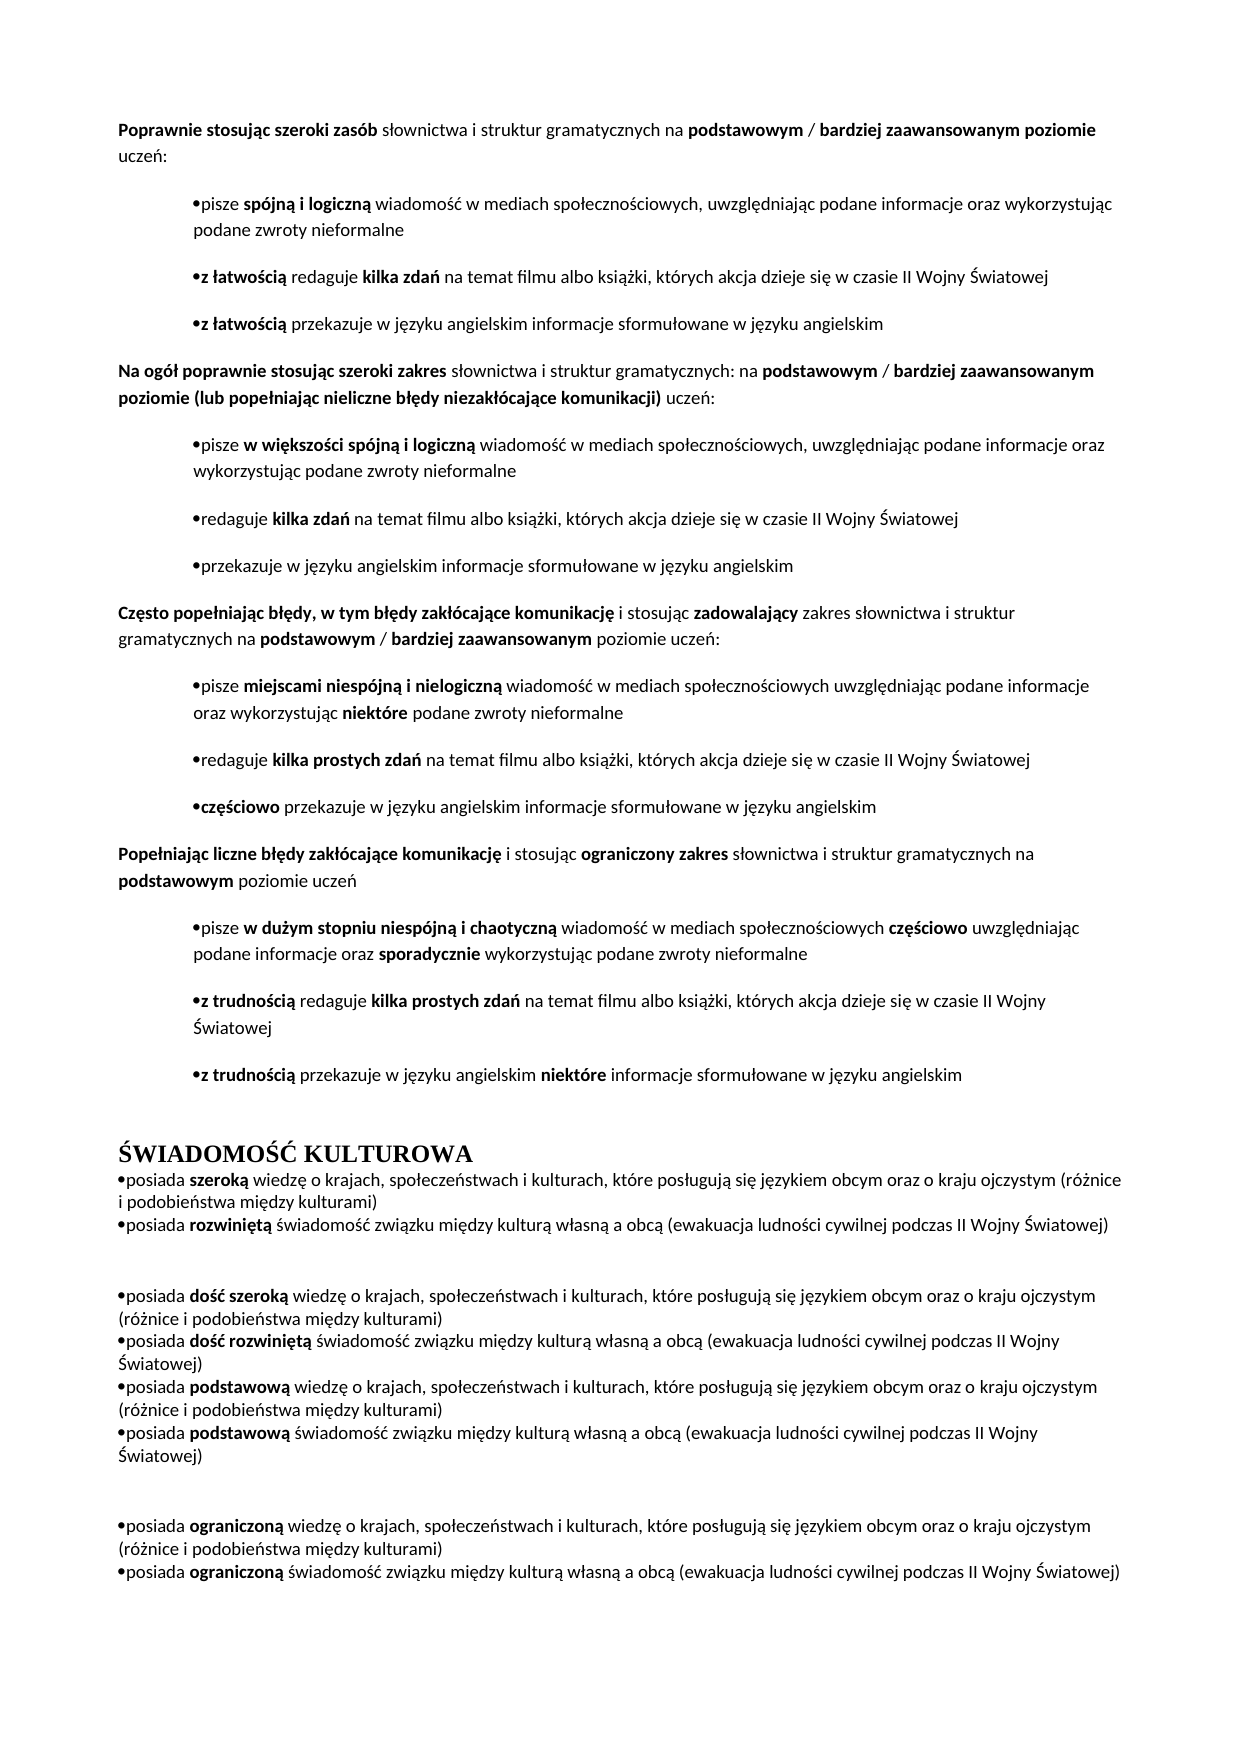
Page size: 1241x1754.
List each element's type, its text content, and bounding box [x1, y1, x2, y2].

list posiada rozwiniętą świadomość związku między kulturą własną a obcą (ewakuacja ludności cywilnej podczas II Wojny Światowej) [118, 1214, 1122, 1237]
list pisze w dużym stopniu niespójną i chaotyczną wiadomość w mediach społecznościowych częściowo uwzględniając podane informacje oraz sporadycznie wykorzystując podane zwroty nieformalne [193, 916, 1122, 965]
list posiada ograniczoną świadomość związku między kulturą własną a obcą (ewakuacja ludności cywilnej podczas II Wojny Światowej) [118, 1560, 1122, 1583]
list redaguje kilka prostych zdań na temat filmu albo książki, których akcja dzieje się w czasie II Wojny Światowej [193, 748, 1122, 771]
list posiada szeroką wiedzę o krajach, społeczeństwach i kulturach, które posługują się językiem obcym oraz o kraju ojczystym (różnice i podobieństwa między kulturami) [118, 1168, 1122, 1214]
list z trudnością redaguje kilka prostych zdań na temat filmu albo książki, których akcja dzieje się w czasie II Wojny Światowej [193, 989, 1122, 1039]
list z łatwością redaguje kilka zdań na temat filmu albo książki, których akcja dzieje się w czasie II Wojny Światowej [193, 265, 1122, 288]
text ŚWIADOMOŚĆ KULTUROWA [118, 1139, 1122, 1168]
list Poprawnie stosując szeroki zasób słownictwa i struktur gramatycznych na podstawowym / bardziej zaawansowanym poziomie uczeń: [118, 118, 1122, 167]
list z łatwością przekazuje w języku angielskim informacje sformułowane w języku angielskim [193, 312, 1122, 335]
list posiada dość rozwiniętą świadomość związku między kulturą własną a obcą (ewakuacja ludności cywilnej podczas II Wojny Światowej) [118, 1329, 1122, 1375]
list z trudnością przekazuje w języku angielskim niektóre informacje sformułowane w języku angielskim [193, 1063, 1122, 1086]
list przekazuje w języku angielskim informacje sformułowane w języku angielskim [193, 554, 1122, 577]
list Często popełniając błędy, w tym błędy zakłócające komunikację i stosując zadowalający zakres słownictwa i struktur gramatycznych na podstawowym / bardziej zaawansowanym poziomie uczeń: [118, 601, 1122, 650]
list redaguje kilka zdań na temat filmu albo książki, których akcja dzieje się w czasie II Wojny Światowej [193, 507, 1122, 529]
list Na ogół poprawnie stosując szeroki zakres słownictwa i struktur gramatycznych: na podstawowym / bardziej zaawansowanym poziomie (lub popełniając nieliczne błędy niezakłócające komunikacji) uczeń: [118, 359, 1122, 409]
list posiada ograniczoną wiedzę o krajach, społeczeństwach i kulturach, które posługują się językiem obcym oraz o kraju ojczystym (różnice i podobieństwa między kulturami) [118, 1514, 1122, 1560]
list posiada dość szeroką wiedzę o krajach, społeczeństwach i kulturach, które posługują się językiem obcym oraz o kraju ojczystym (różnice i podobieństwa między kulturami) [118, 1284, 1122, 1329]
list częściowo przekazuje w języku angielskim informacje sformułowane w języku angielskim [193, 795, 1122, 818]
list posiada podstawową wiedzę o krajach, społeczeństwach i kulturach, które posługują się językiem obcym oraz o kraju ojczystym (różnice i podobieństwa między kulturami) [118, 1375, 1122, 1421]
list pisze miejscami niespójną i nielogiczną wiadomość w mediach społecznościowych uwzględniając podane informacje oraz wykorzystując niektóre podane zwroty nieformalne [193, 674, 1122, 724]
list Popełniając liczne błędy zakłócające komunikację i stosując ograniczony zakres słownictwa i struktur gramatycznych na podstawowym poziomie uczeń [118, 842, 1122, 892]
list pisze w większości spójną i logiczną wiadomość w mediach społecznościowych, uwzględniając podane informacje oraz wykorzystując podane zwroty nieformalne [193, 433, 1122, 482]
list pisze spójną i logiczną wiadomość w mediach społecznościowych, uwzględniając podane informacje oraz wykorzystując podane zwroty nieformalne [193, 192, 1122, 241]
list posiada podstawową świadomość związku między kulturą własną a obcą (ewakuacja ludności cywilnej podczas II Wojny Światowej) [118, 1421, 1122, 1467]
